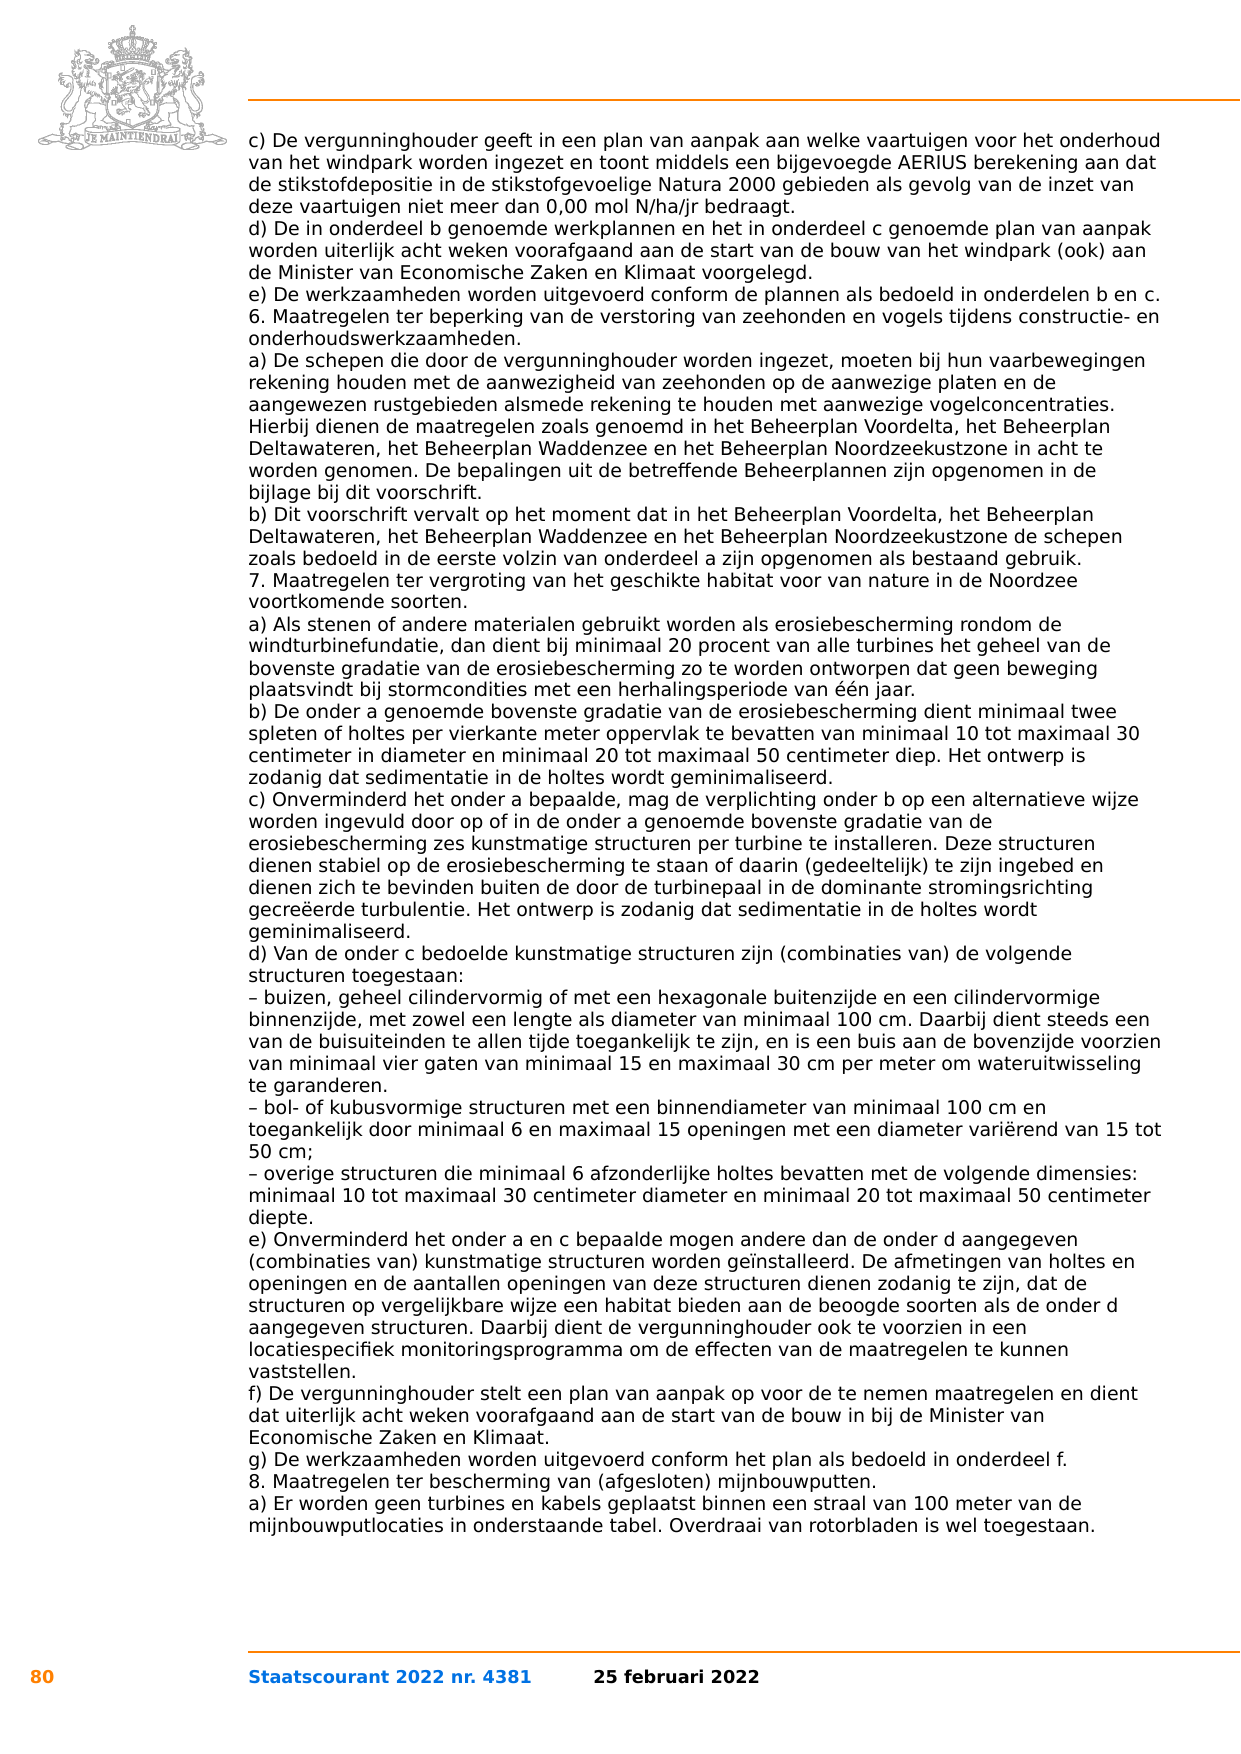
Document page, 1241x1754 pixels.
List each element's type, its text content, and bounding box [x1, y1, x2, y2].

text f) De vergunninghouder stelt een plan van aanpak op voor de te nemen maatregelen en dient dat uiterlijk acht weken voorafgaand aan de start van de bouw in bij de Minister van Economische Zaken en Klimaat. [248, 1383, 1163, 1449]
picture [38, 25, 227, 150]
text 8. Maatregelen ter bescherming van (afgesloten) mijnbouwputten. [248, 1471, 1163, 1493]
text – bol- of kubusvormige structuren met een binnendiameter van minimaal 100 cm en toegankelijk door minimaal 6 en maximaal 15 openingen met een diameter variërend van 15 tot 50 cm; [248, 1097, 1163, 1163]
text – overige structuren die minimaal 6 afzonderlijke holtes bevatten met de volgende dimensies: minimaal 10 tot maximaal 30 centimeter diameter en minimaal 20 tot maximaal 50 centimeter diepte. [248, 1163, 1163, 1229]
text e) Onverminderd het onder a en c bepaalde mogen andere dan de onder d aangegeven (combinaties van) kunstmatige structuren worden geïnstalleerd. De afmetingen van holtes en openingen en de aantallen openingen van deze structuren dienen zodanig te zijn, dat de structuren op vergelijkbare wijze een habitat bieden aan de beoogde soorten als de onder d aangegeven structuren. Daarbij dient de vergunninghouder ook te voorzien in een locatiespecifiek monitoringsprogramma om de effecten van de maatregelen te kunnen vaststellen. [248, 1229, 1163, 1383]
text d) De in onderdeel b genoemde werkplannen en het in onderdeel c genoemde plan van aanpak worden uiterlijk acht weken voorafgaand aan de start van de bouw van het windpark (ook) aan de Minister van Economische Zaken en Klimaat voorgelegd. [248, 218, 1163, 284]
text e) De werkzaamheden worden uitgevoerd conform de plannen als bedoeld in onderdelen b en c. [248, 284, 1163, 306]
text a) Als stenen of andere materialen gebruikt worden als erosiebescherming rondom de windturbinefundatie, dan dient bij minimaal 20 procent van alle turbines het geheel van de bovenste gradatie van de erosiebescherming zo te worden ontworpen dat geen beweging plaatsvindt bij stormcondities met een herhalingsperiode van één jaar. [248, 613, 1163, 701]
text g) De werkzaamheden worden uitgevoerd conform het plan als bedoeld in onderdeel f. [248, 1449, 1163, 1471]
text a) De schepen die door de vergunninghouder worden ingezet, moeten bij hun vaarbewegingen rekening houden met de aanwezigheid van zeehonden op de aanwezige platen en de aangewezen rustgebieden alsmede rekening te houden met aanwezige vogelconcentraties. Hierbij dienen de maatregelen zoals genoemd in het Beheerplan Voordelta, het Beheerplan Deltawateren, het Beheerplan Waddenzee en het Beheerplan Noordzeekustzone in acht te worden genomen. De bepalingen uit de betreffende Beheerplannen zijn opgenomen in de bijlage bij dit voorschrift. [248, 350, 1163, 503]
text b) De onder a genoemde bovenste gradatie van de erosiebescherming dient minimaal twee spleten of holtes per vierkante meter oppervlak te bevatten van minimaal 10 tot maximaal 30 centimeter in diameter en minimaal 20 tot maximaal 50 centimeter diep. Het ontwerp is zodanig dat sedimentatie in de holtes wordt geminimaliseerd. [248, 701, 1163, 789]
text 7. Maatregelen ter vergroting van het geschikte habitat voor van nature in de Noordzee voortkomende soorten. [248, 569, 1163, 613]
text c) Onverminderd het onder a bepaalde, mag de verplichting onder b op een alternatieve wijze worden ingevuld door op of in de onder a genoemde bovenste gradatie van de erosiebescherming zes kunstmatige structuren per turbine te installeren. Deze structuren dienen stabiel op de erosiebescherming te staan of daarin (gedeeltelijk) te zijn ingebed en dienen zich te bevinden buiten de door de turbinepaal in de dominante stromingsrichting gecreëerde turbulentie. Het ontwerp is zodanig dat sedimentatie in de holtes wordt geminimaliseerd. [248, 789, 1163, 943]
text – buizen, geheel cilindervormig of met een hexagonale buitenzijde en een cilindervormige binnenzijde, met zowel een lengte als diameter van minimaal 100 cm. Daarbij dient steeds een van de buisuiteinden te allen tijde toegankelijk te zijn, en is een buis aan de bovenzijde voorzien van minimaal vier gaten van minimaal 15 en maximaal 30 cm per meter om wateruitwisseling te garanderen. [248, 987, 1163, 1097]
text b) Dit voorschrift vervalt op het moment dat in het Beheerplan Voordelta, het Beheerplan Deltawateren, het Beheerplan Waddenzee en het Beheerplan Noordzeekustzone de schepen zoals bedoeld in de eerste volzin van onderdeel a zijn opgenomen als bestaand gebruik. [248, 503, 1163, 569]
text 6. Maatregelen ter beperking van de verstoring van zeehonden en vogels tijdens constructie- en onderhoudswerkzaamheden. [248, 306, 1163, 350]
text a) Er worden geen turbines en kabels geplaatst binnen een straal van 100 meter van de mijnbouwputlocaties in onderstaande tabel. Overdraai van rotorbladen is wel toegestaan. [248, 1493, 1163, 1537]
text d) Van de onder c bedoelde kunstmatige structuren zijn (combinaties van) de volgende structuren toegestaan: [248, 943, 1163, 987]
text c) De vergunninghouder geeft in een plan van aanpak aan welke vaartuigen voor het onderhoud van het windpark worden ingezet en toont middels een bijgevoegde AERIUS berekening aan dat de stikstofdepositie in de stikstofgevoelige Natura 2000 gebieden als gevolg van de inzet van deze vaartuigen niet meer dan 0,00 mol N/ha/jr bedraagt. [248, 130, 1163, 218]
